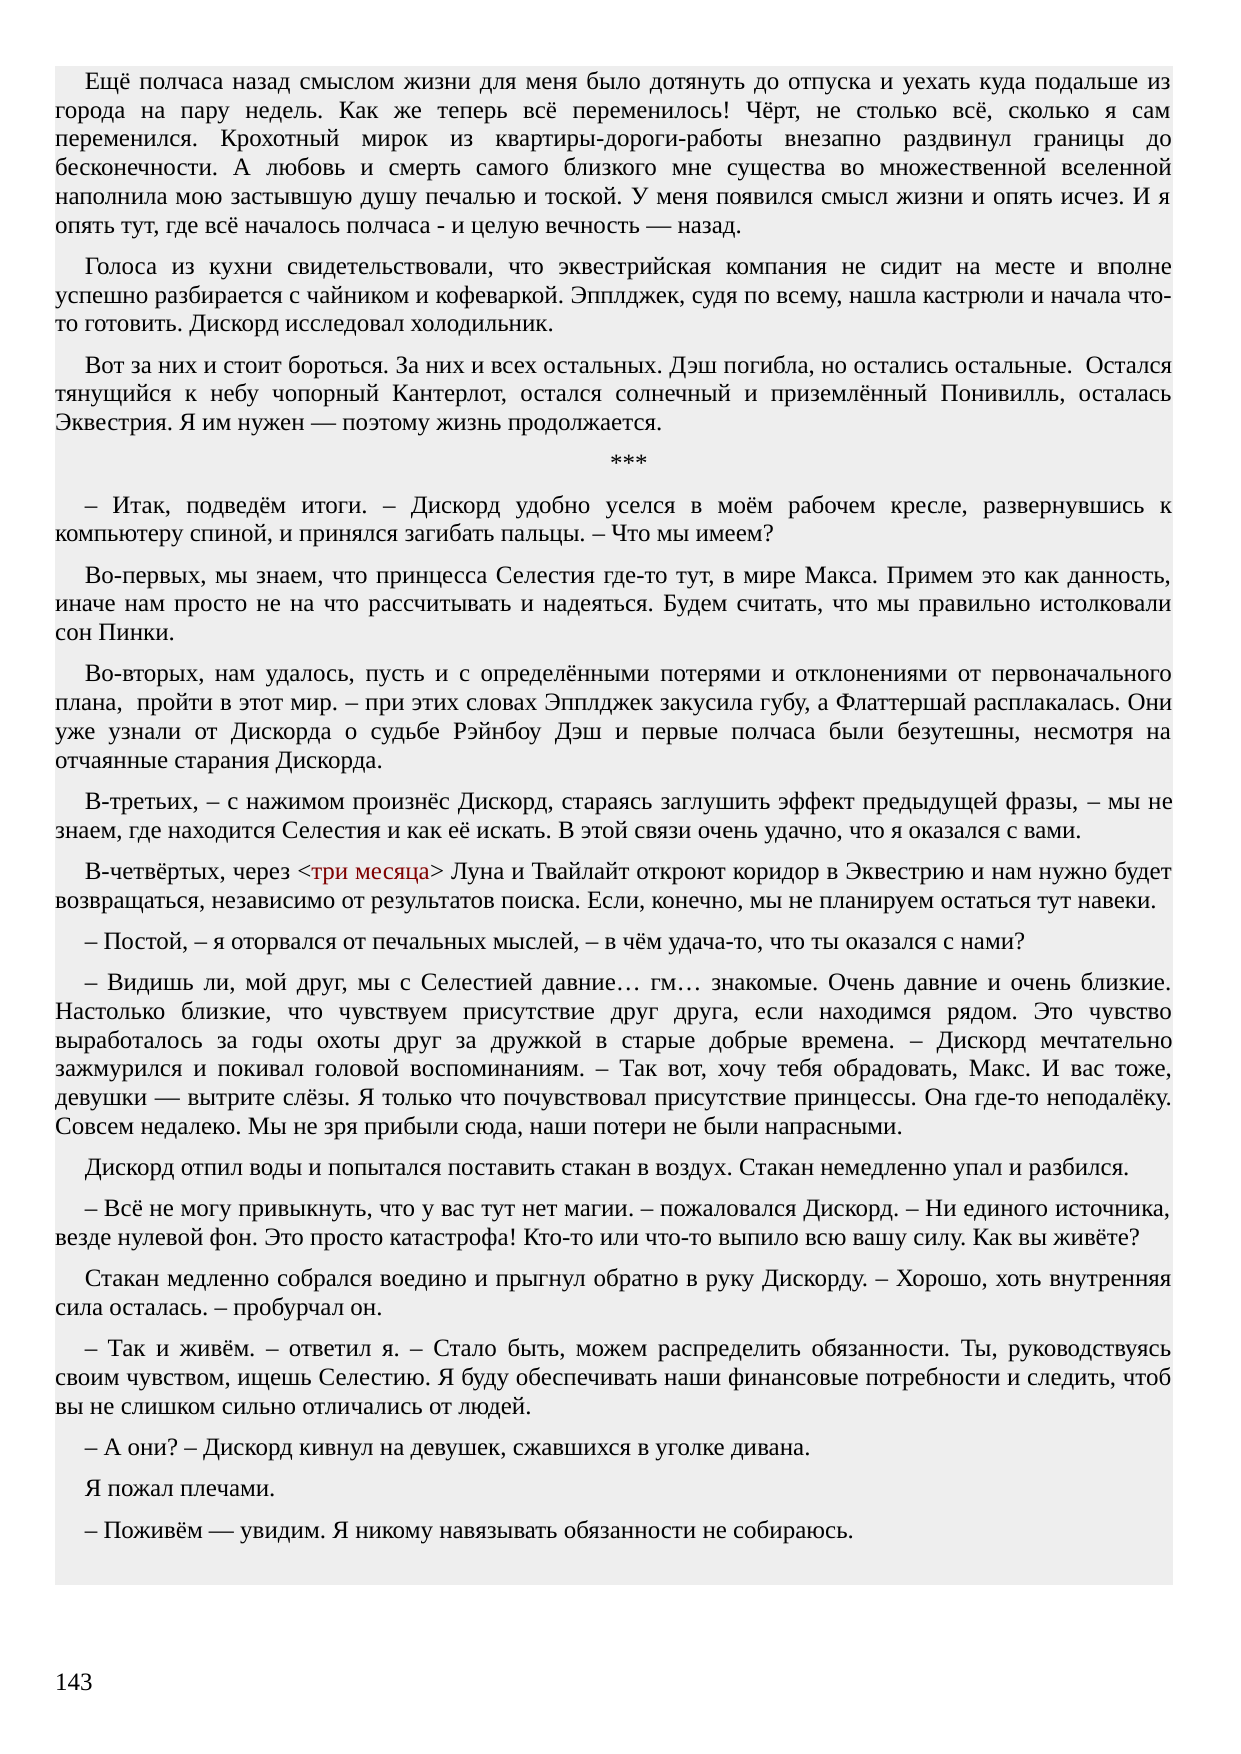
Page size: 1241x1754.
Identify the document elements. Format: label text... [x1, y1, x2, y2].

text В-четвёртых, через <три месяца> Луна и Твайлайт откроют коридор в Эквестрию и нам нужно будет возвращаться, независимо от результатов поиска. Если, конечно, мы не планируем остаться тут навеки. [55, 856, 1173, 913]
text Стакан медленно собрался воедино и прыгнул обратно в руку Дискорду. – Хорошо, хоть внутренняя сила осталась. – пробурчал он. [55, 1263, 1173, 1321]
text Дискорд отпил воды и попытался поставить стакан в воздух. Стакан немедленно упал и разбился. [55, 1152, 1173, 1181]
text Я пожал плечами. [55, 1473, 1173, 1502]
text Вот за них и стоит бороться. За них и всех остальных. Дэш погибла, но остались остальные. Остался тянущийся к небу чопорный Кантерлот, остался солнечный и приземлённый Понивилль, осталась Эквестрия. Я им нужен — поэтому жизнь продолжается. [55, 350, 1173, 436]
text Голоса из кухни свидетельствовали, что эквестрийская компания не сидит на месте и вполне успешно разбирается с чайником и кофеваркой. Эпплджек, судя по всему, нашла кастрюли и начала что-то готовить. Дискорд исследовал холодильник. [55, 251, 1173, 337]
text Во-вторых, нам удалось, пусть и с определёнными потерями и отклонениями от первоначального плана, пройти в этот мир. – при этих словах Эпплджек закусила губу, а Флаттершай расплакалась. Они уже узнали от Дискорда о судьбе Рэйнбоу Дэш и первые полчаса были безутешны, несмотря на отчаянные старания Дискорда. [55, 658, 1173, 773]
text В-третьих, – с нажимом произнёс Дискорд, стараясь заглушить эффект предыдущей фразы, – мы не знаем, где находится Селестия и как её искать. В этой связи очень удачно, что я оказался с вами. [55, 786, 1173, 843]
text Ещё полчаса назад смыслом жизни для меня было дотянуть до отпуска и уехать куда подальше из города на пару недель. Как же теперь всё переменилось! Чёрт, не столько всё, сколько я сам переменился. Крохотный мирок из квартиры-дороги-работы внезапно раздвинул границы до бесконечности. А любовь и смерть самого близкого мне существа во множественной вселенной наполнила мою застывшую душу печалью и тоской. У меня появился смысл жизни и опять исчез. И я опять тут, где всё началось полчаса - и целую вечность — назад. [55, 66, 1173, 238]
text – Итак, подведём итоги. – Дискорд удобно уселся в моём рабочем кресле, развернувшись к компьютеру спиной, и принялся загибать пальцы. – Что мы имеем? [55, 490, 1173, 547]
text – А они? – Дискорд кивнул на девушек, сжавшихся в уголке дивана. [55, 1432, 1173, 1461]
text – Видишь ли, мой друг, мы с Селестией давние… гм… знакомые. Очень давние и очень близкие. Настолько близкие, что чувствуем присутствие друг друга, если находимся рядом. Это чувство выработалось за годы охоты друг за дружкой в старые добрые времена. – Дискорд мечтательно зажмурился и покивал головой воспоминаниям. – Так вот, хочу тебя обрадовать, Макс. И вас тоже, девушки — вытрите слёзы. Я только что почувствовал присутствие принцессы. Она где-то неподалёку. Совсем недалеко. Мы не зря прибыли сюда, наши потери не были напрасными. [55, 967, 1173, 1140]
text – Постой, – я оторвался от печальных мыслей, – в чём удача-то, что ты оказался с нами? [55, 926, 1173, 955]
text *** [55, 448, 1173, 477]
text – Так и живём. – ответил я. – Стало быть, можем распределить обязанности. Ты, руководствуясь своим чувством, ищешь Селестию. Я буду обеспечивать наши финансовые потребности и следить, чтоб вы не слишком сильно отличались от людей. [55, 1333, 1173, 1420]
text – Поживём — увидим. Я никому навязывать обязанности не собираюсь. [55, 1515, 1173, 1543]
text Во-первых, мы знаем, что принцесса Селестия где-то тут, в мире Макса. Примем это как данность, иначе нам просто не на что рассчитывать и надеяться. Будем считать, что мы правильно истолковали сон Пинки. [55, 560, 1173, 646]
text – Всё не могу привыкнуть, что у вас тут нет магии. – пожаловался Дискорд. – Ни единого источника, везде нулевой фон. Это просто катастрофа! Кто-то или что-то выпило всю вашу силу. Как вы живёте? [55, 1193, 1173, 1251]
